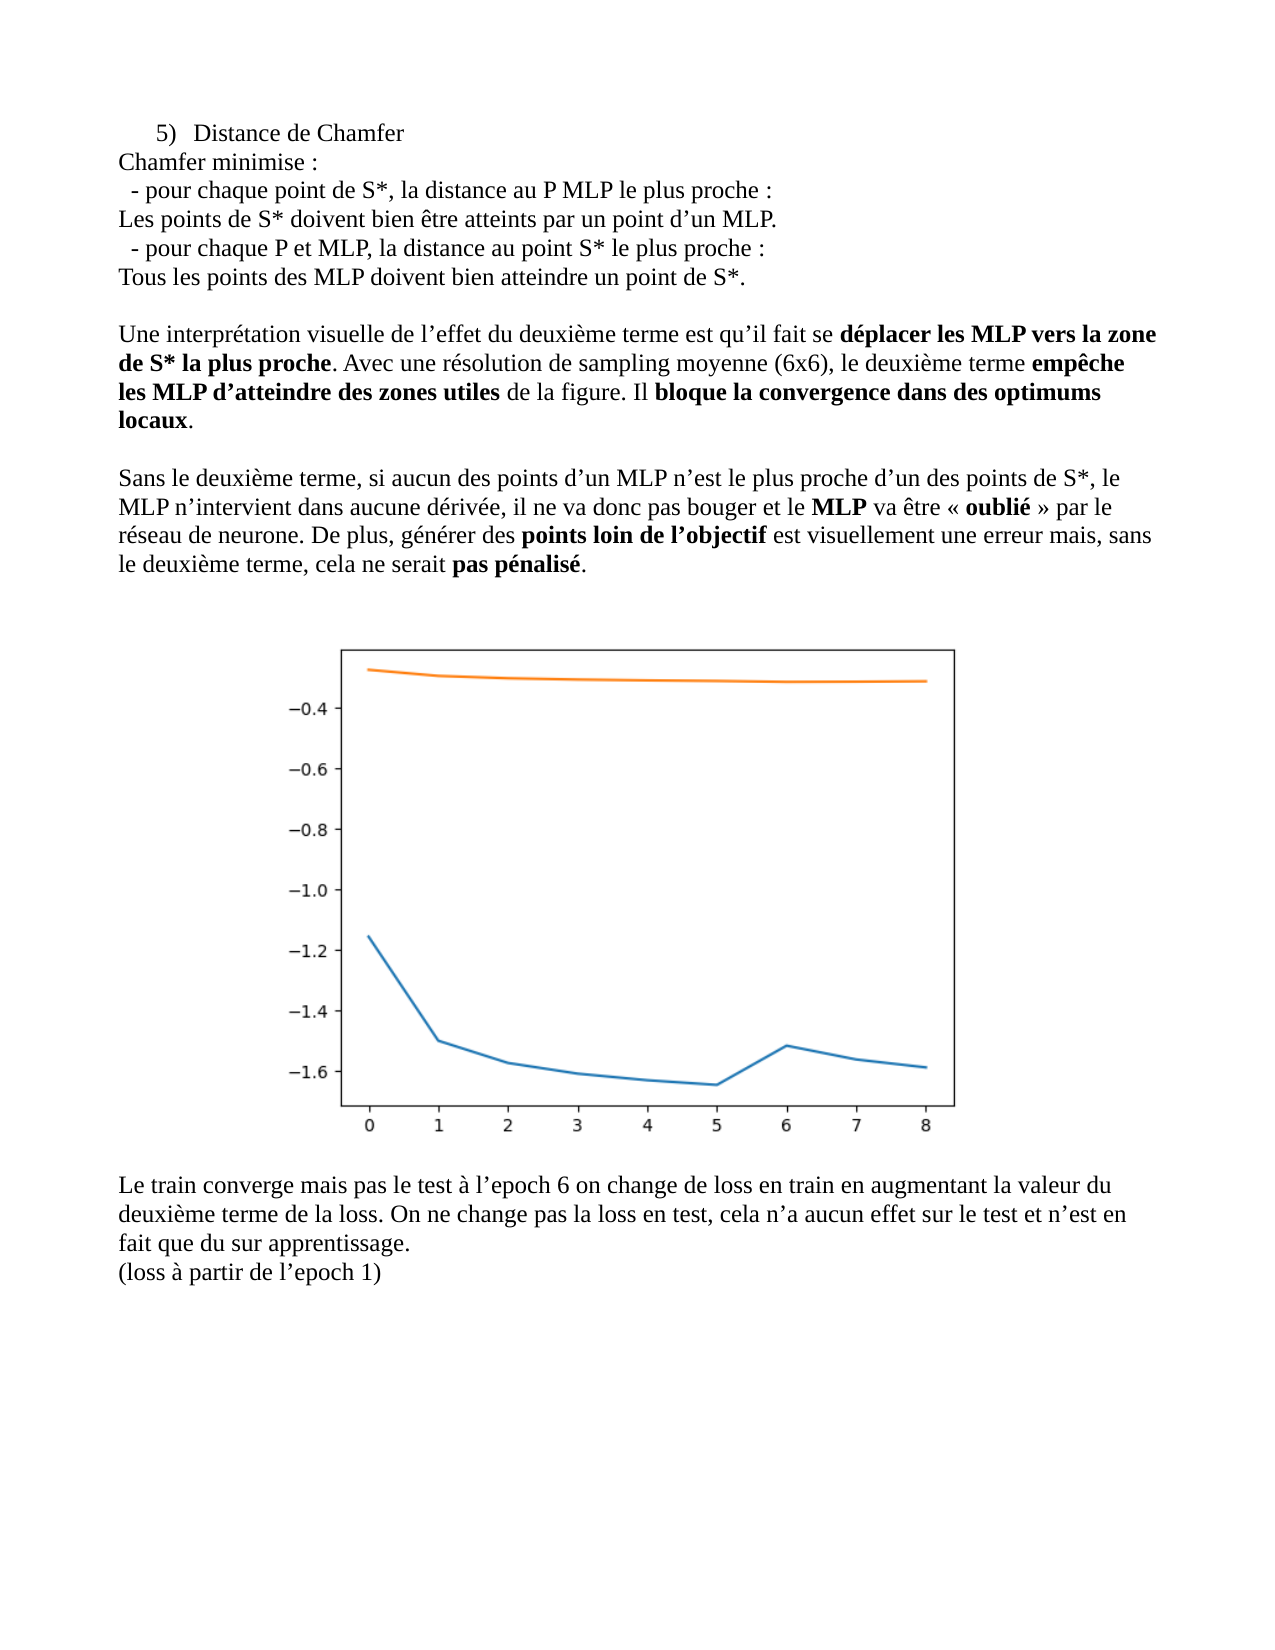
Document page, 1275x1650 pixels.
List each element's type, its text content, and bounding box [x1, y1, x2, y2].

picture [242, 578, 1033, 1171]
text Le train converge mais pas le test à l’epoch 6 on change de loss en train en augmentant la valeur du deuxième terme de la loss. On ne change pas la loss en test, cela n’a aucun effet sur le test et n’est en fait que du sur apprentissage. [118, 1171, 1157, 1257]
text Une interprétation visuelle de l’effet du deuxième terme est qu’il fait se déplacer les MLP vers la zone de S* la plus proche. Avec une résolution de sampling moyenne (6x6), le deuxième terme empêche les MLP d’atteindre des zones utiles de la figure. Il bloque la convergence dans des optimums locaux. [118, 319, 1157, 434]
text (loss à partir de l’epoch 1) [118, 1257, 1157, 1286]
text Tous les points des MLP doivent bien atteindre un point de S*. [118, 262, 1157, 291]
list Distance de Chamfer [156, 118, 1157, 147]
text Sans le deuxième terme, si aucun des points d’un MLP n’est le plus proche d’un des points de S*, le MLP n’intervient dans aucune dérivée, il ne va donc pas bouger et le MLP va être « oublié » par le réseau de neurone. De plus, générer des points loin de l’objectif est visuellement une erreur mais, sans le deuxième terme, cela ne serait pas pénalisé. [118, 463, 1157, 578]
text - pour chaque P et MLP, la distance au point S* le plus proche : [118, 233, 1157, 262]
text Chamfer minimise : [118, 147, 1157, 176]
text - pour chaque point de S*, la distance au P MLP le plus proche : [118, 176, 1157, 204]
text Les points de S* doivent bien être atteints par un point d’un MLP. [118, 204, 1157, 233]
